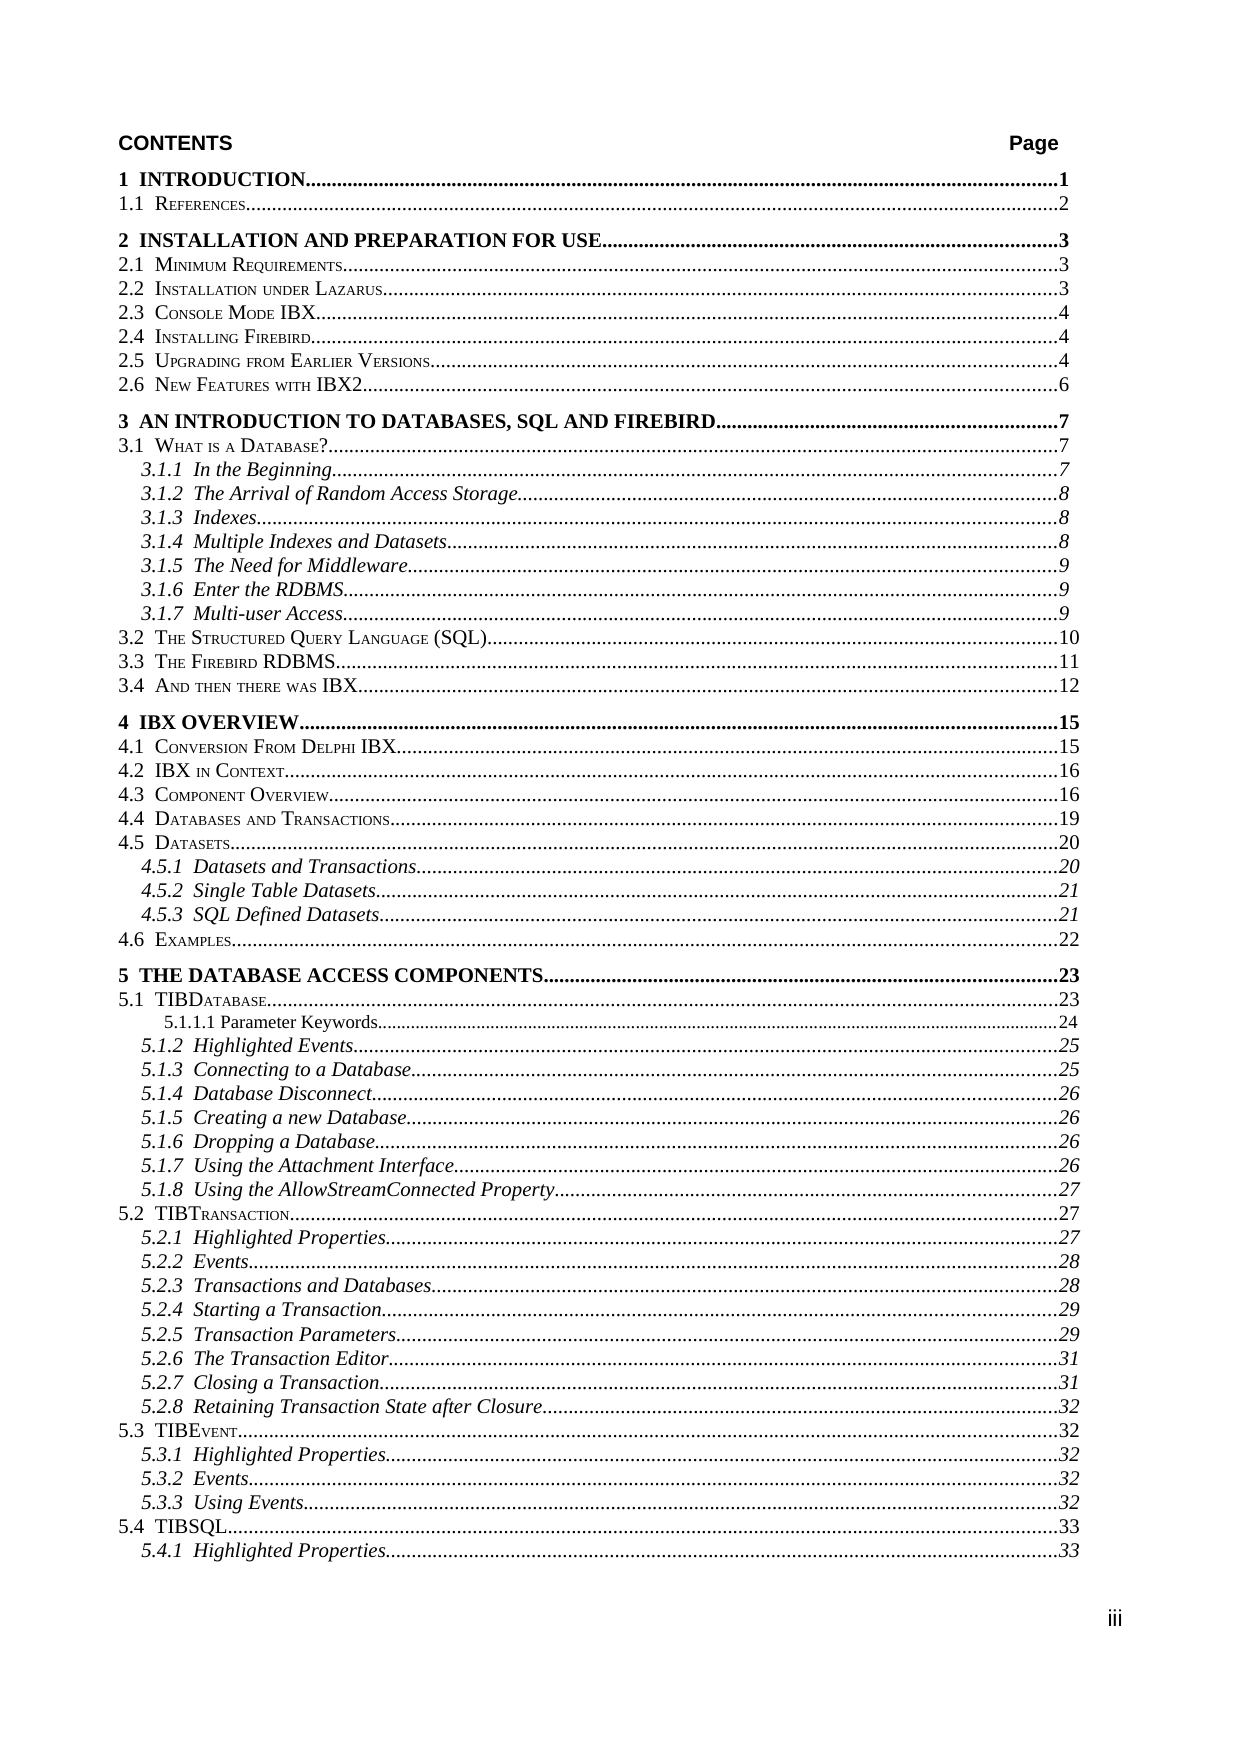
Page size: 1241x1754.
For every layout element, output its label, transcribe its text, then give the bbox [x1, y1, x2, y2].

text 3.2 The Structured Query Language (SQL) 10 [118, 625, 1122, 649]
text 5.2.5 Transaction Parameters 29 [141, 1321, 1122, 1346]
text 5.2.8 Retaining Transaction State after Closure 32 [141, 1394, 1122, 1418]
text 5.2.4 Starting a Transaction 29 [141, 1297, 1122, 1321]
text 3.1.6 Enter the RDBMS 9 [141, 577, 1122, 601]
text 5.4.1 Highlighted Properties 33 [141, 1538, 1122, 1562]
text 5.1.6 Dropping a Database 26 [141, 1129, 1122, 1153]
text 4.3 Component Overview 16 [118, 782, 1122, 806]
text 4.5.2 Single Table Datasets 21 [141, 878, 1122, 902]
text 3.1.5 The Need for Middleware 9 [141, 553, 1122, 577]
text 3.1 What is a Database? 7 [118, 433, 1122, 457]
text 5.3.1 Highlighted Properties 32 [141, 1442, 1122, 1466]
text 2.1 Minimum Requirements 3 [118, 252, 1122, 276]
text 2.2 Installation under Lazarus 3 [118, 276, 1122, 300]
text CONTENTS Page [118, 131, 1122, 154]
text 2.5 Upgrading from Earlier Versions 4 [118, 348, 1122, 372]
text 5.1.4 Database Disconnect 26 [141, 1081, 1122, 1105]
text 1.1 References 2 [118, 191, 1122, 215]
text 5.1.5 Creating a new Database 26 [141, 1105, 1122, 1129]
text 5.3 TIBEvent 32 [118, 1418, 1122, 1442]
text 2.3 Console Mode IBX 4 [118, 300, 1122, 324]
text 5.1.8 Using the AllowStreamConnected Property 27 [141, 1177, 1122, 1201]
text 1 Introduction 1 [118, 167, 1122, 191]
text 3.1.1 In the Beginning 7 [141, 457, 1122, 481]
text 5.1.3 Connecting to a Database 25 [141, 1057, 1122, 1081]
text 5.2.6 The Transaction Editor 31 [141, 1346, 1122, 1369]
text 4.5.1 Datasets and Transactions 20 [141, 854, 1122, 878]
text 5.1.7 Using the Attachment Interface 26 [141, 1153, 1122, 1177]
text 4.2 IBX in Context 16 [118, 758, 1122, 782]
text 3 An Introduction to Databases, SQL and Firebird 7 [118, 409, 1122, 433]
text 4 IBX Overview 15 [118, 710, 1122, 734]
text 4.5 Datasets 20 [118, 830, 1122, 854]
text 4.1 Conversion From Delphi IBX 15 [118, 734, 1122, 758]
text 3.1.4 Multiple Indexes and Datasets 8 [141, 529, 1122, 553]
text 5.3.2 Events 32 [141, 1466, 1122, 1490]
text 3.1.3 Indexes 8 [141, 505, 1122, 529]
text 5.1.1.1 Parameter Keywords 24 [164, 1011, 1122, 1033]
text 4.5.3 SQL Defined Datasets 21 [141, 902, 1122, 926]
text 3.1.7 Multi-user Access 9 [141, 601, 1122, 625]
text 2.6 New Features with IBX2 6 [118, 372, 1122, 396]
text 3.4 And then there was IBX 12 [118, 673, 1122, 697]
text 5.2 TIBTransaction 27 [118, 1201, 1122, 1225]
text 3.3 The Firebird RDBMS 11 [118, 649, 1122, 673]
text 5.1 TIBDatabase 23 [118, 987, 1122, 1011]
text 5.2.3 Transactions and Databases 28 [141, 1273, 1122, 1297]
text 4.6 Examples 22 [118, 926, 1122, 951]
text 2 Installation and Preparation for Use 3 [118, 228, 1122, 252]
text 2.4 Installing Firebird 4 [118, 324, 1122, 348]
text 5 The Database Access Components 23 [118, 963, 1122, 987]
text 4.4 Databases and Transactions 19 [118, 806, 1122, 830]
text 5.1.2 Highlighted Events 25 [141, 1033, 1122, 1057]
text 5.2.1 Highlighted Properties 27 [141, 1225, 1122, 1249]
text 5.2.2 Events 28 [141, 1249, 1122, 1273]
text 5.2.7 Closing a Transaction 31 [141, 1369, 1122, 1394]
text 3.1.2 The Arrival of Random Access Storage 8 [141, 481, 1122, 505]
text 5.4 TIBSQL 33 [118, 1514, 1122, 1538]
text 5.3.3 Using Events 32 [141, 1490, 1122, 1514]
